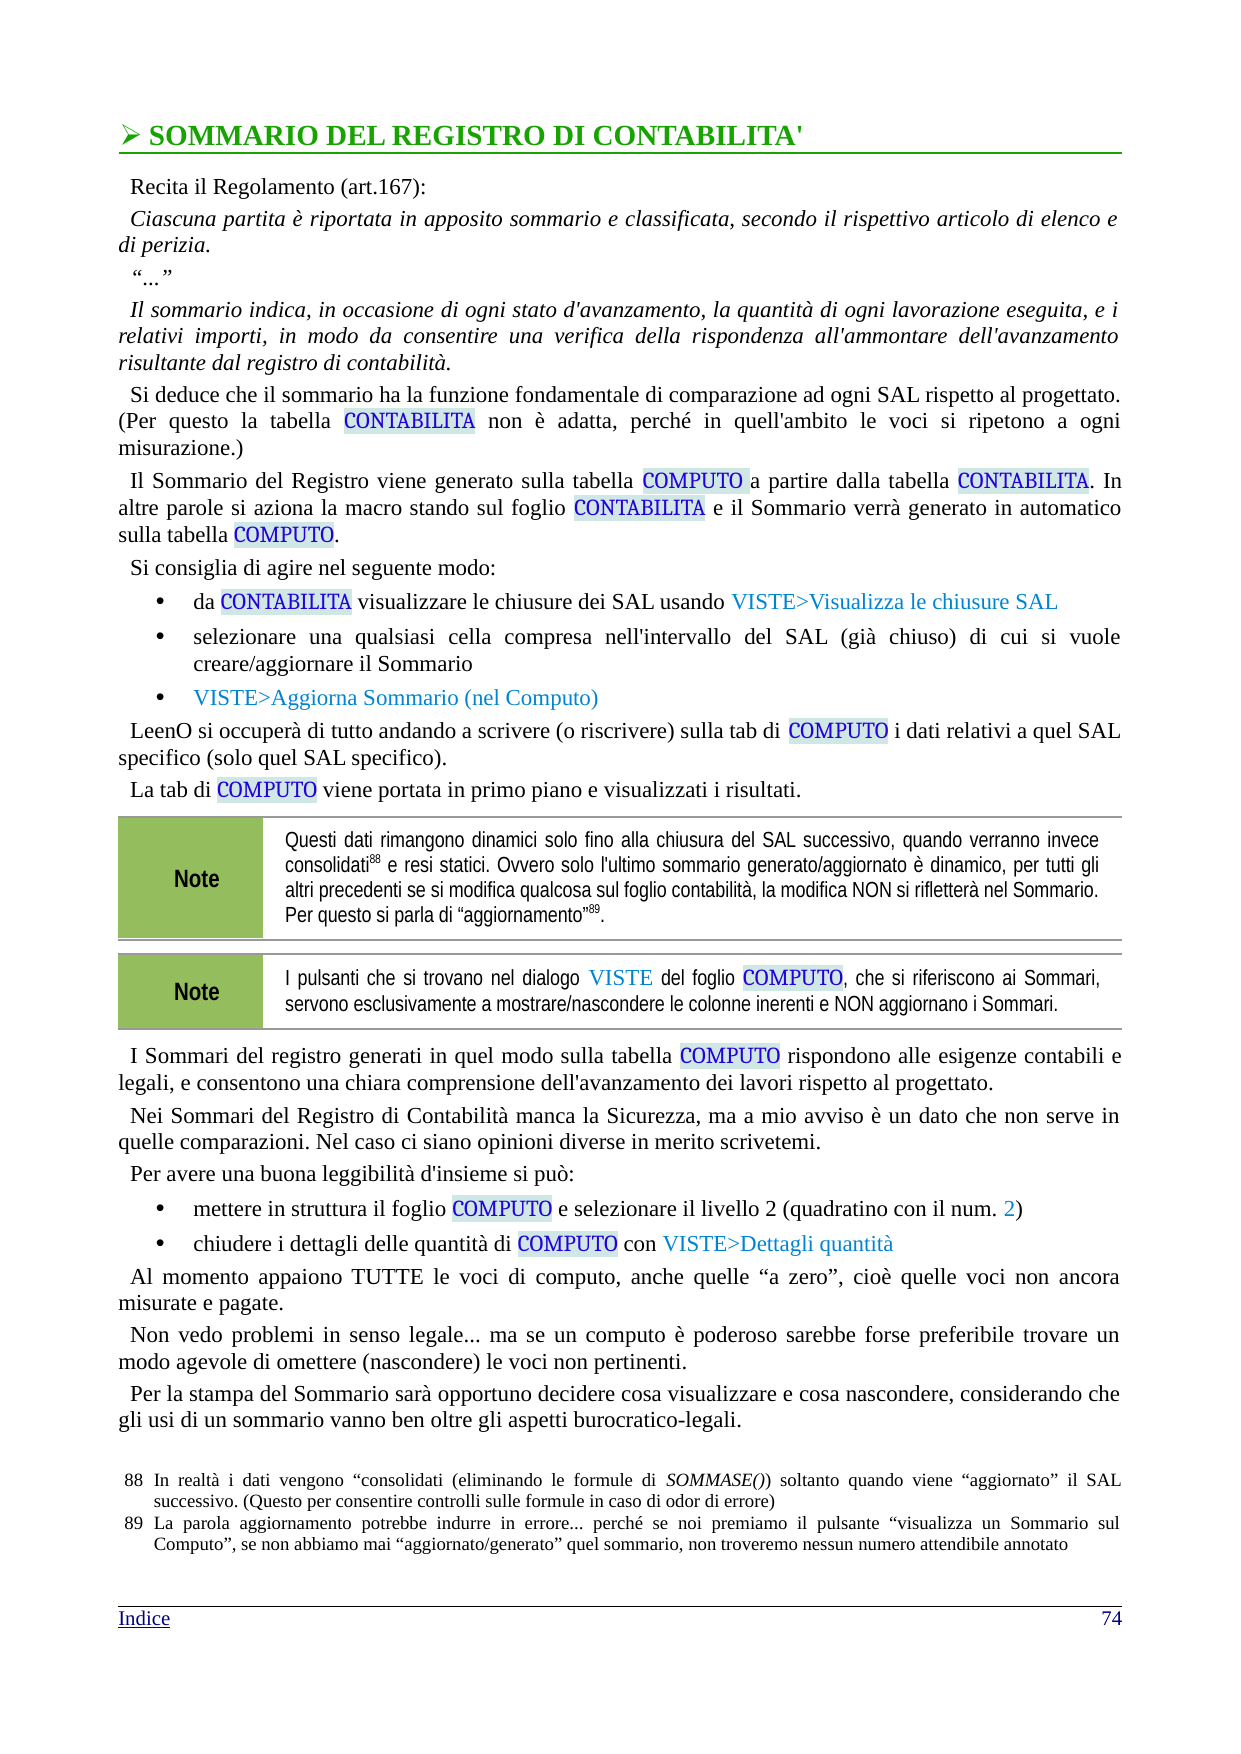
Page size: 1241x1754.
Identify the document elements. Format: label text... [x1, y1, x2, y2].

text Il sommario indica, in occasione di ogni stato d'avanzamento, la quantità di ogni lavorazione eseguita, e i relativi importi, in modo da consentire una verifica della rispondenza all'ammontare dell'avanzamento risultante dal registro di contabilità. [118, 296, 1122, 375]
text Per avere una buona leggibilità d'insieme si può: [118, 1160, 1122, 1187]
list selezionare una qualsiasi cella compresa nell'intervallo del SAL (già chiuso) di cui si vuole creare/aggiornare il Sommario [156, 621, 1122, 676]
text Non vedo problemi in senso legale... ma se un computo è poderoso sarebbe forse preferibile trovare un modo agevole di omettere (nascondere) le voci non pertinenti. [118, 1321, 1122, 1374]
text Si consiglia di agire nel seguente modo: [118, 554, 1122, 580]
text Nei Sommari del Registro di Contabilità manca la Sicurezza, ma a mio avviso è un dato che non serve in quelle comparazioni. Nel caso ci siano opinioni diverse in merito scrivetemi. [118, 1102, 1122, 1154]
table_header Note [118, 955, 263, 1028]
text Al momento appaiono TUTTE le voci di computo, anche quelle “a zero”, cioè quelle voci non ancora misurate e pagate. [118, 1263, 1122, 1316]
text La tab di COMPUTO viene portata in primo piano e visualizzati i risultati. [118, 776, 1122, 803]
text Ciascuna partita è riportata in apposito sommario e classificata, secondo il rispettivo articolo di elenco e di perizia. [118, 205, 1122, 258]
text “...” [118, 264, 1122, 290]
list VISTE>Aggiorna Sommario (nel Computo) [156, 682, 1122, 711]
text Si deduce che il sommario ha la funzione fondamentale di comparazione ad ogni SAL rispetto al progettato. (Per questo la tabella CONTABILITA non è adatta, perché in quell'ambito le voci si ripetono a ogni misurazione.) [118, 381, 1122, 461]
text I Sommari del registro generati in quel modo sulla tabella COMPUTO rispondono alle esigenze contabili e legali, e consentono una chiara comprensione dell'avanzamento dei lavori rispetto al progettato. [118, 1042, 1122, 1096]
table_header Note [118, 818, 263, 938]
table_header I pulsanti che si trovano nel dialogo VISTE del foglio COMPUTO, che si riferiscono ai Sommari, servono esclusivamente a mostrare/nascondere le colonne inerenti e NON aggiornano i Sommari. [264, 955, 1122, 1028]
text LeenO si occuperà di tutto andando a scrivere (o riscrivere) sulla tab di COMPUTO i dati relativi a quel SAL specifico (solo quel SAL specifico). [118, 717, 1122, 770]
text Il Sommario del Registro viene generato sulla tabella COMPUTO a partire dalla tabella CONTABILITA. In altre parole si aziona la macro stando sul foglio CONTABILITA e il Sommario verrà generato in automatico sulla tabella COMPUTO. [118, 467, 1122, 548]
text Recita il Regolamento (art.167): [118, 173, 1122, 199]
subtitle SOMMARIO DEL REGISTRO DI CONTABILITA' [119, 118, 1122, 152]
list da CONTABILITA visualizzare le chiusure dei SAL usando VISTE>Visualizza le chiusure SAL [156, 586, 1122, 615]
list chiudere i dettagli delle quantità di COMPUTO con VISTE>Dettagli quantità [156, 1228, 1122, 1257]
table_header Questi dati rimangono dinamici solo fino alla chiusura del SAL successivo, quando verranno invece consolidati e resi statici. Ovvero solo l'ultimo sommario generato/aggiornato è dinamico, per tutti gli altri precedenti se si modifica qualcosa sul foglio contabilità, la modifica NON si rifletterà nel Sommario. Per questo si parla di “aggiornamento”. [264, 818, 1122, 938]
text Per la stampa del Sommario sarà opportuno decidere cosa visualizzare e cosa nascondere, considerando che gli usi di un sommario vanno ben oltre gli aspetti burocratico-legali. [118, 1380, 1122, 1433]
list mettere in struttura il foglio COMPUTO e selezionare il livello 2 (quadratino con il num. 2) [156, 1193, 1122, 1222]
